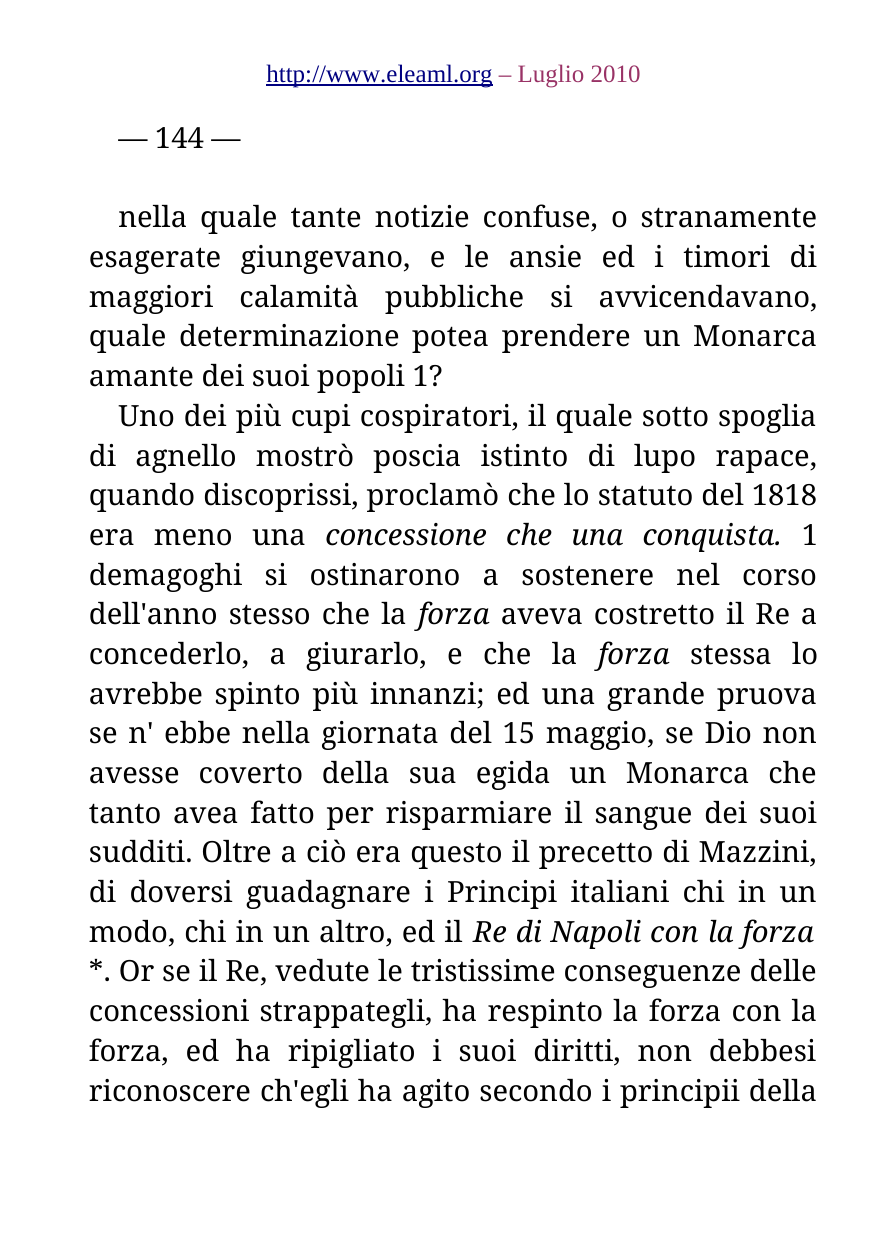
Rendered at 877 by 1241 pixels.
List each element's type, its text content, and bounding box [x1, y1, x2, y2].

text Uno dei più cupi cospiratori, il quale sotto spoglia di agnello mostrò poscia istinto di lupo rapace, quando discoprissi, proclamò che lo statuto del 1818 era meno una concessione che una conquista. 1 demagoghi si ostinarono a sostenere nel corso dell'anno stesso che la forza aveva costretto il Re a concederlo, a giurarlo, e che la forza stessa lo avrebbe spinto più innanzi; ed una grande pruova se n' ebbe nella giornata del 15 maggio, se Dio non avesse coverto della sua egida un Monarca che tanto avea fatto per risparmiare il sangue dei suoi sudditi. Oltre a ciò era questo il precetto di Mazzini, di doversi guadagnare i Principi italiani chi in un modo, chi in un altro, ed il Re di Napoli con la forza *. Or se il Re, vedute le tristissime conseguenze delle concessioni strappategli, ha respinto la forza con la forza, ed ha ripigliato i suoi diritti, non debbesi riconoscere ch'egli ha agito secondo i principii della [89, 395, 818, 1109]
text — 144 — [89, 117, 818, 157]
text nella quale tante notizie confuse, o stranamente esagerate giungevano, e le ansie ed i timori di maggiori calamità pubbliche si avvicendavano, quale determinazione potea prendere un Monarca amante dei suoi popoli 1? [89, 197, 818, 395]
